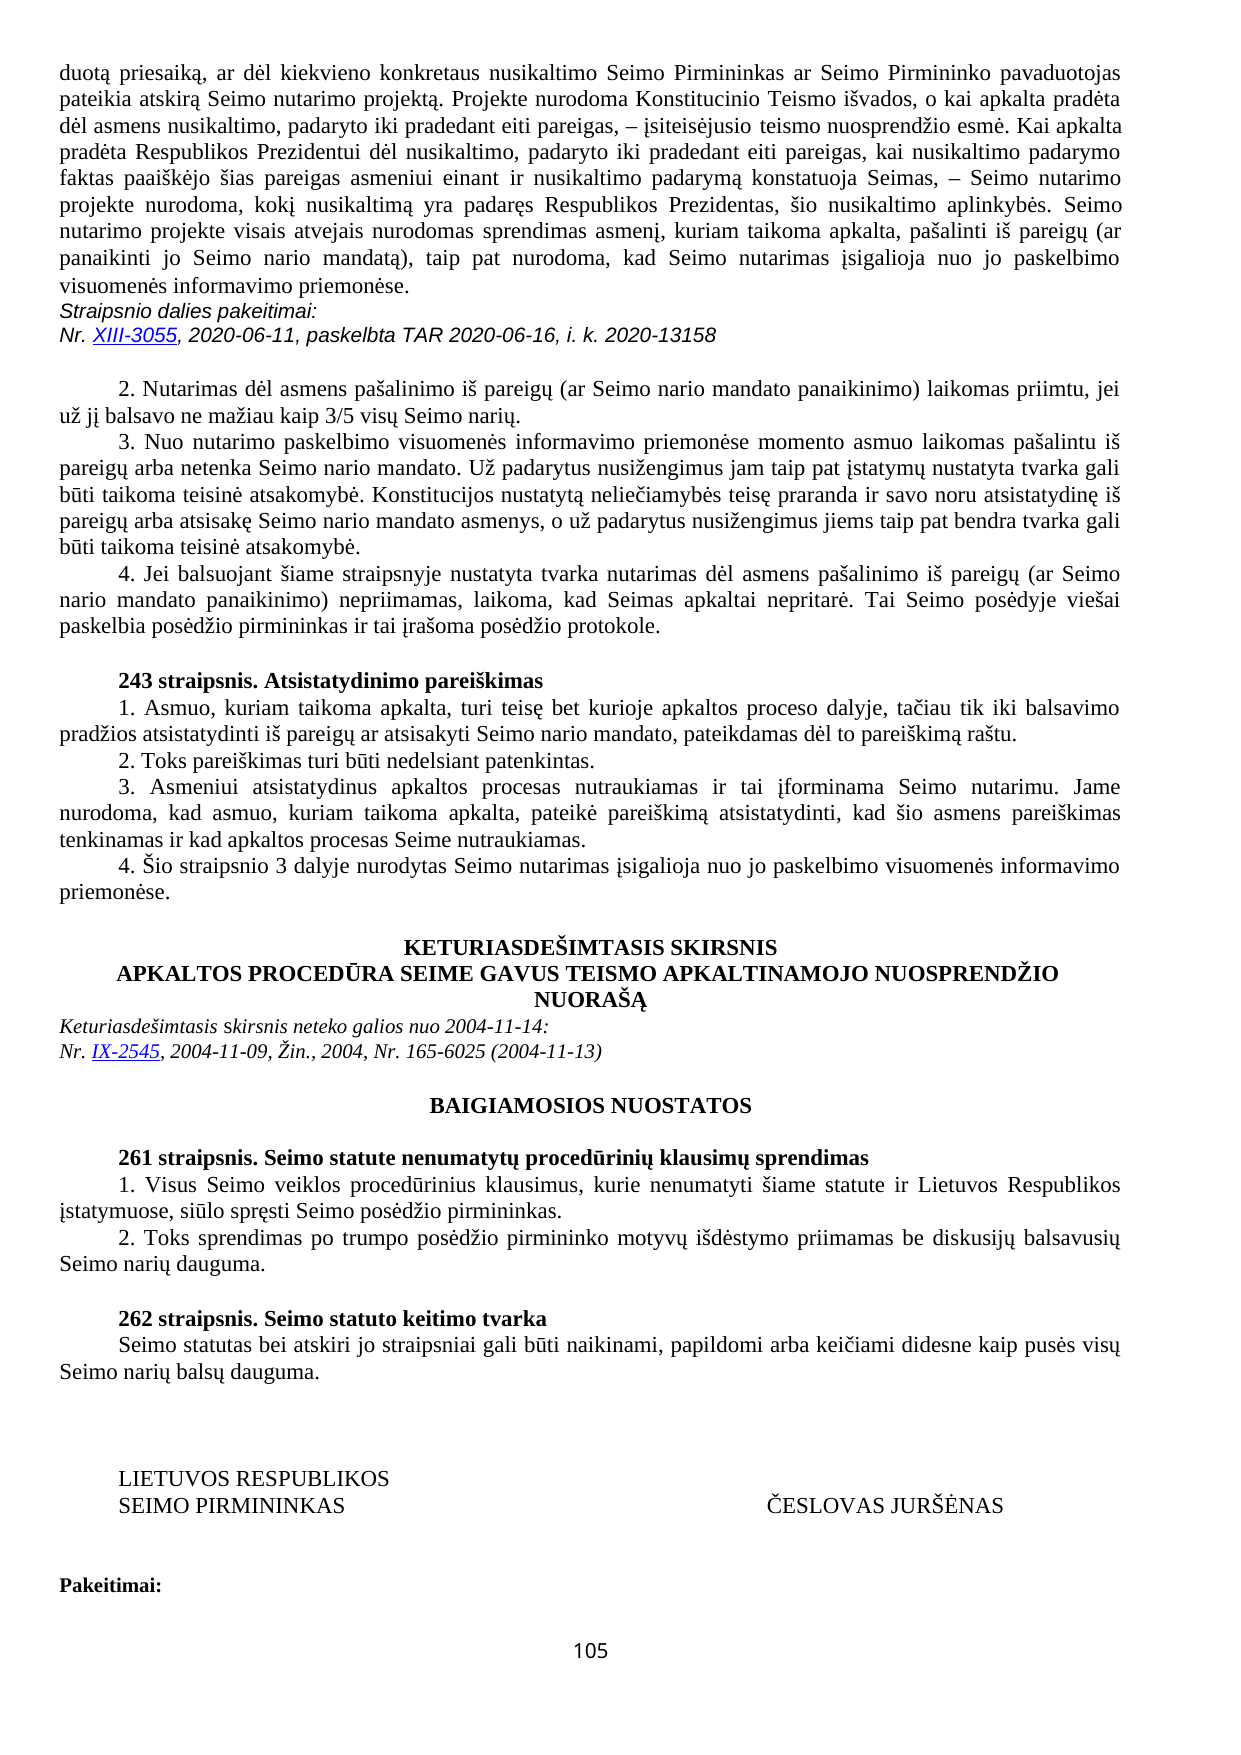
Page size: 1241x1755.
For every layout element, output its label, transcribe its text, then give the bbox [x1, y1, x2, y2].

text BAIGIAMOSIOS NUOSTATOS [59, 1092, 1122, 1118]
text Seimo statutas bei atskiri jo straipsniai gali būti naikinami, papildomi arba keičiami didesne kaip pusės visų Seimo narių balsų dauguma. [59, 1331, 1122, 1384]
text Apkaltos procedūra Seime gavus teismo apkaltinamojo nuosprendžio [59, 960, 1122, 986]
text 262 straipsnis. Seimo statuto keitimo tvarka [59, 1305, 1122, 1331]
text 3. Nuo nutarimo paskelbimo visuomenės informavimo priemonėse momento asmuo laikomas pašalintu iš pareigų arba netenka Seimo nario mandato. Už padarytus nusižengimus jam taip pat įstatymų nustatyta tvarka gali būti taikoma teisinė atsakomybė. Konstitucijos nustatytą neliečiamybės teisę praranda ir savo noru atsistatydinę iš pareigų arba atsisakę Seimo nario mandato asmenys, o už padarytus nusižengimus jiems taip pat bendra tvarka gali būti taikoma teisinė atsakomybė. [59, 428, 1122, 560]
text Pakeitimai: [59, 1573, 1122, 1597]
text 2. Toks pareiškimas turi būti nedelsiant patenkintas. [59, 747, 1122, 773]
text Keturiasdešimtasis skirsnis neteko galios nuo 2004-11-14: [59, 1013, 1122, 1039]
text 1. Visus Seimo veiklos procedūrinius klausimus, kurie nenumatyti šiame statute ir Lietuvos Respublikos įstatymuose, siūlo spręsti Seimo posėdžio pirmininkas. [59, 1171, 1122, 1223]
text LIETUVOS RESPUBLIKOS [59, 1466, 1122, 1492]
text 4. Jei balsuojant šiame straipsnyje nustatyta tvarka nutarimas dėl asmens pašalinimo iš pareigų (ar Seimo nario mandato panaikinimo) nepriimamas, laikoma, kad Seimas apkaltai nepritarė. Tai Seimo posėdyje viešai paskelbia posėdžio pirmininkas ir tai įrašoma posėdžio protokole. [59, 560, 1122, 639]
text 243 straipsnis. Atsistatydinimo pareiškimas [59, 668, 1122, 694]
text 4. Šio straipsnio 3 dalyje nurodytas Seimo nutarimas įsigalioja nuo jo paskelbimo visuomenės informavimo priemonėse. [59, 852, 1122, 905]
text 2. Nutarimas dėl asmens pašalinimo iš pareigų (ar Seimo nario mandato panaikinimo) laikomas priimtu, jei už jį balsavo ne mažiau kaip 3/5 visų Seimo narių. [59, 375, 1122, 428]
text Straipsnio dalies pakeitimai: [59, 299, 1122, 323]
text 261 straipsnis. Seimo statute nenumatytų procedūrinių klausimų sprendimas [59, 1144, 1122, 1171]
text 3. Asmeniui atsistatydinus apkaltos procesas nutraukiamas ir tai įforminama Seimo nutarimu. Jame nurodoma, kad asmuo, kuriam taikoma apkalta, pateikė pareiškimą atsistatydinti, kad šio asmens pareiškimas tenkinamas ir kad apkaltos procesas Seime nutraukiamas. [59, 773, 1122, 852]
text Nr. XIII-3055, 2020-06-11, paskelbta TAR 2020-06-16, i. k. 2020-13158 [59, 323, 1122, 347]
text 2. Toks sprendimas po trumpo posėdžio pirmininko motyvų išdėstymo priimamas be diskusijų balsavusių Seimo narių dauguma. [59, 1223, 1122, 1276]
text Nr. IX-2545, 2004-11-09, Žin., 2004, Nr. 165-6025 (2004-11-13) [59, 1039, 1122, 1063]
text KETURIASDEŠIMTASIS SKIRSNIS [59, 933, 1122, 960]
text duotą priesaiką, ar dėl kiekvieno konkretaus nusikaltimo Seimo Pirmininkas ar Seimo Pirmininko pavaduotojas pateikia atskirą Seimo nutarimo projektą. Projekte nurodoma Konstitucinio Teismo išvados, o kai apkalta pradėta dėl asmens nusikaltimo, padaryto iki pradedant eiti pareigas, – įsiteisėjusio teismo nuosprendžio esmė. Kai apkalta pradėta Respublikos Prezidentui dėl nusikaltimo, padaryto iki pradedant eiti pareigas, kai nusikaltimo padarymo faktas paaiškėjo šias pareigas asmeniui einant ir nusikaltimo padarymą konstatuoja Seimas, – Seimo nutarimo projekte nurodoma, kokį nusikaltimą yra padaręs Respublikos Prezidentas, šio nusikaltimo aplinkybės. Seimo nutarimo projekte visais atvejais nurodomas sprendimas asmenį, kuriam taikoma apkalta, pašalinti iš pareigų (ar panaikinti jo Seimo nario mandatą), taip pat nurodoma, kad Seimo nutarimas įsigalioja nuo jo paskelbimo visuomenės informavimo priemonėse. [59, 59, 1122, 299]
text SEIMO PIRMININKAS ČESLOVAS JURŠĖNAS [59, 1492, 1122, 1518]
text nuorašą [59, 986, 1122, 1013]
text 1. Asmuo, kuriam taikoma apkalta, turi teisę bet kurioje apkaltos proceso dalyje, tačiau tik iki balsavimo pradžios atsistatydinti iš pareigų ar atsisakyti Seimo nario mandato, pateikdamas dėl to pareiškimą raštu. [59, 694, 1122, 747]
